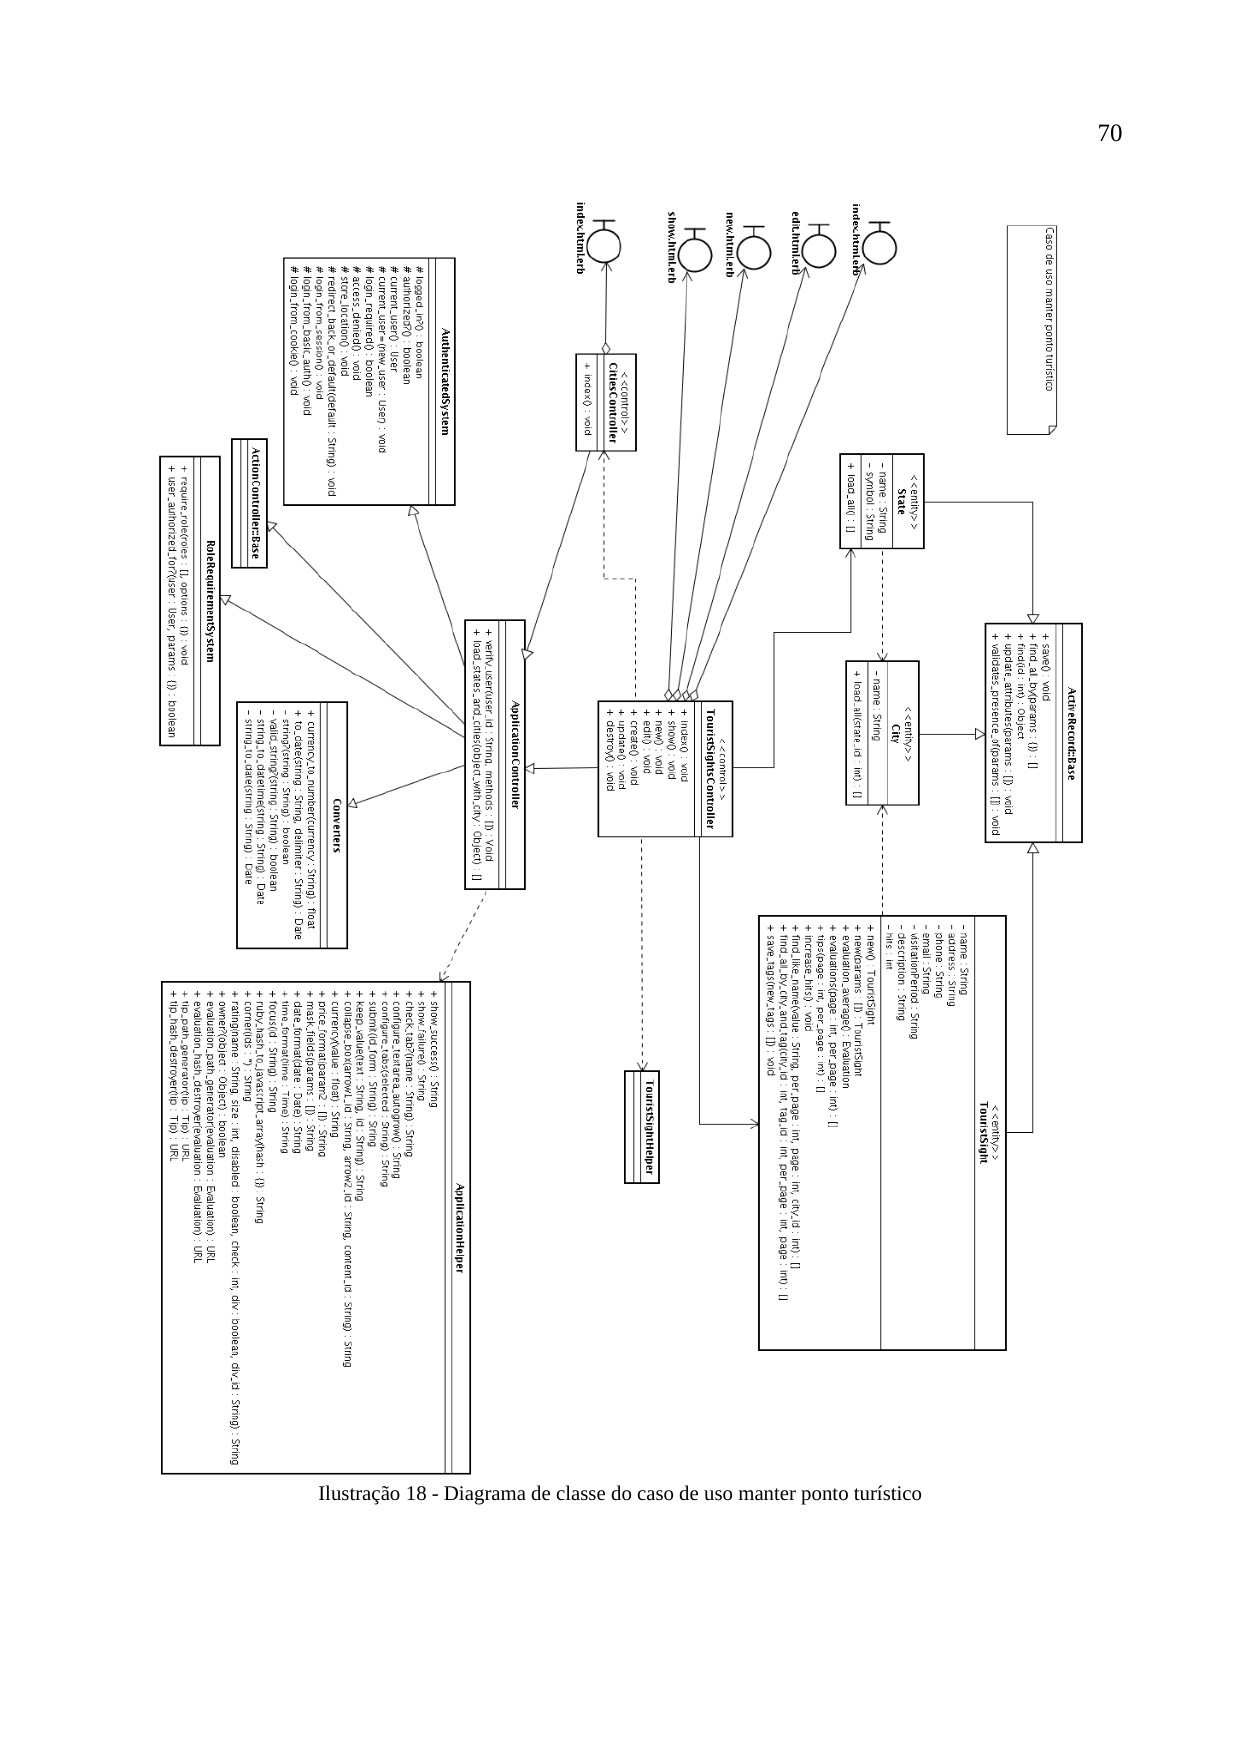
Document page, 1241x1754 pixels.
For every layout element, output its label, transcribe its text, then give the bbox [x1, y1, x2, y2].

text Ilustração 18 - Diagrama de classe do caso de uso manter ponto turístico [152, 1481, 1089, 1505]
picture [153, 195, 1089, 1481]
